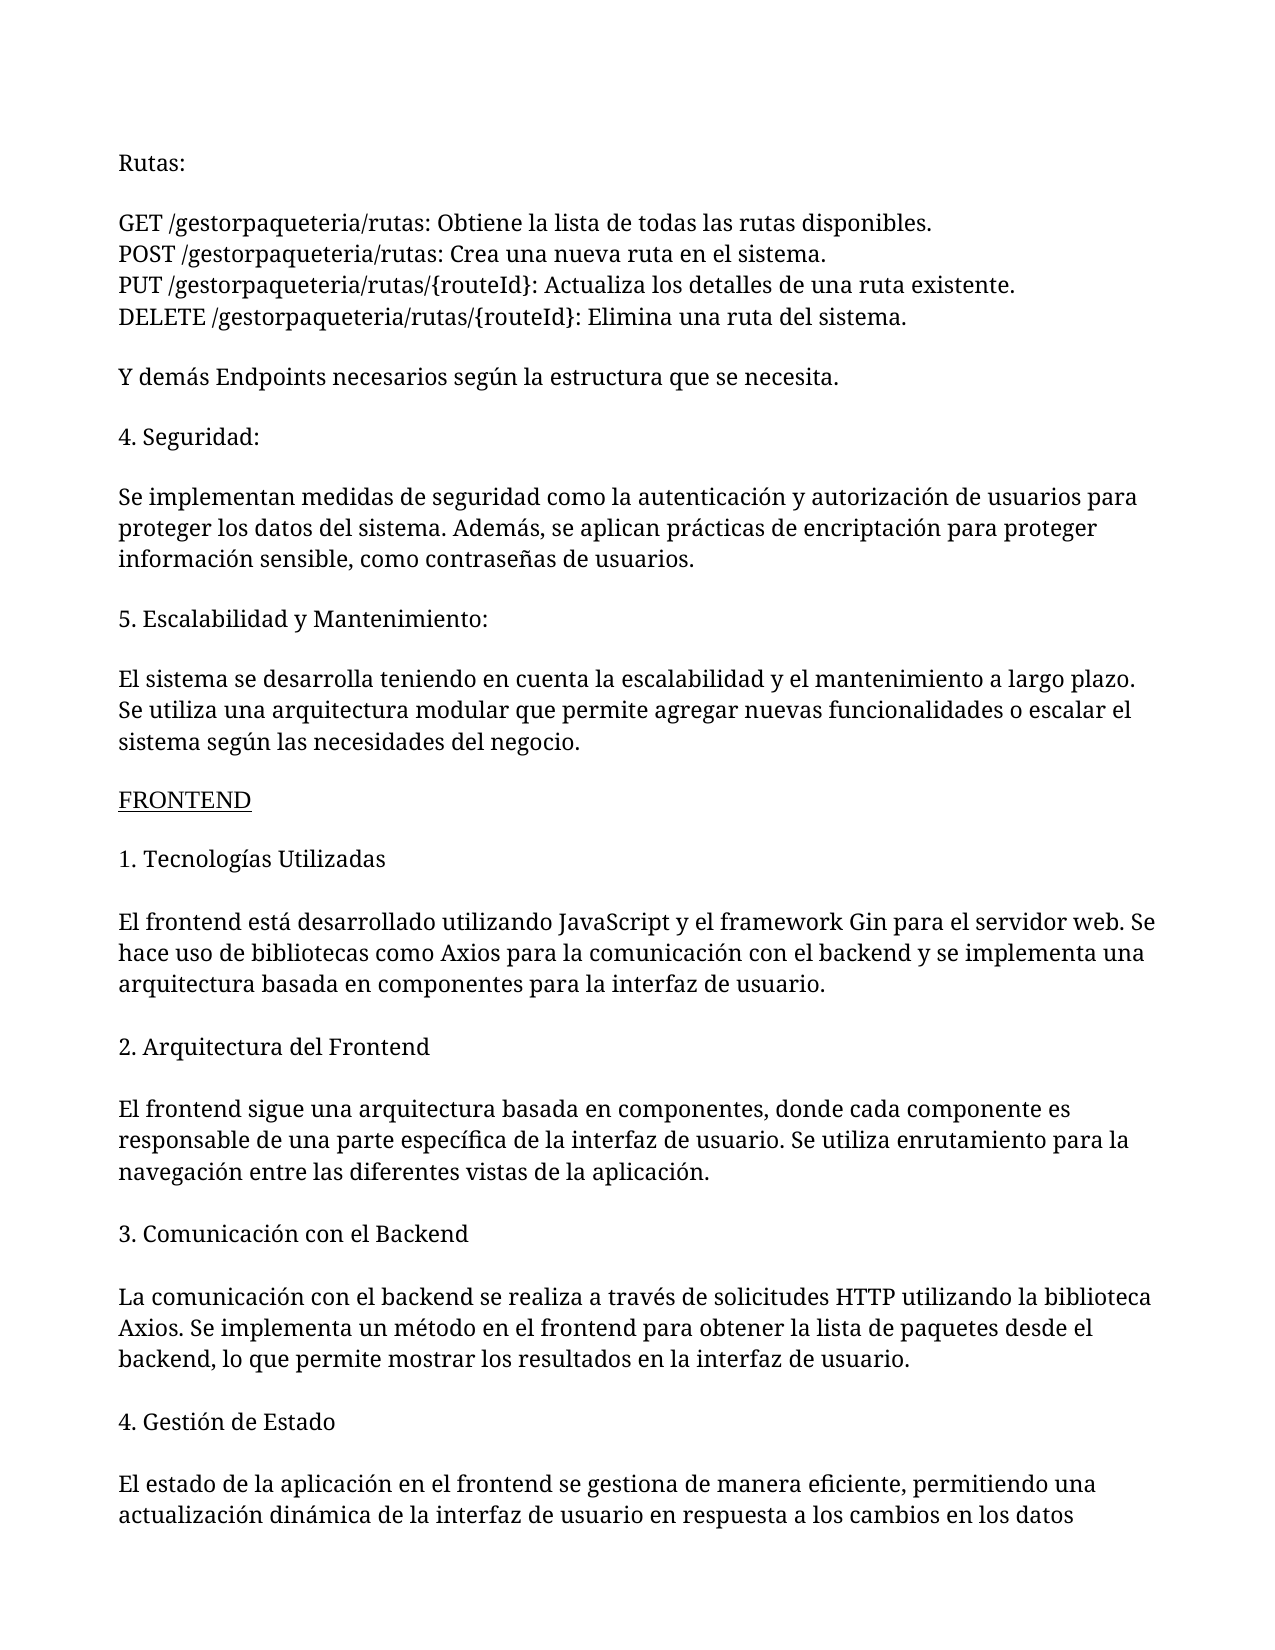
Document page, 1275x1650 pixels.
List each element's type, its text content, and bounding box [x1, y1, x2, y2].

text El frontend está desarrollado utilizando JavaScript y el framework Gin para el servidor web. Se hace uso de bibliotecas como Axios para la comunicación con el backend y se implementa una arquitectura basada en componentes para la interfaz de usuario. [118, 906, 1157, 999]
text Rutas: [118, 147, 1157, 178]
text 4. Seguridad: [118, 421, 1157, 452]
text 4. Gestión de Estado [118, 1406, 1157, 1437]
text PUT /gestorpaqueteria/rutas/{routeId}: Actualiza los detalles de una ruta existente. [118, 269, 1157, 301]
text El frontend sigue una arquitectura basada en componentes, donde cada componente es responsable de una parte específica de la interfaz de usuario. Se utiliza enrutamiento para la navegación entre las diferentes vistas de la aplicación. [118, 1093, 1157, 1187]
text POST /gestorpaqueteria/rutas: Crea una nueva ruta en el sistema. [118, 238, 1157, 269]
text El estado de la aplicación en el frontend se gestiona de manera eficiente, permitiendo una actualización dinámica de la interfaz de usuario en respuesta a los cambios en los datos [118, 1468, 1157, 1531]
text Y demás Endpoints necesarios según la estructura que se necesita. [118, 361, 1157, 392]
text FRONTEND 1. Tecnologías Utilizadas [118, 786, 1157, 874]
text GET /gestorpaqueteria/rutas: Obtiene la lista de todas las rutas disponibles. [118, 207, 1157, 238]
text 5. Escalabilidad y Mantenimiento: [118, 603, 1157, 634]
text La comunicación con el backend se realiza a través de solicitudes HTTP utilizando la biblioteca Axios. Se implementa un método en el frontend para obtener la lista de paquetes desde el backend, lo que permite mostrar los resultados en la interfaz de usuario. [118, 1281, 1157, 1374]
text El sistema se desarrolla teniendo en cuenta la escalabilidad y el mantenimiento a largo plazo. Se utiliza una arquitectura modular que permite agregar nuevas funcionalidades o escalar el sistema según las necesidades del negocio. [118, 663, 1157, 757]
text Se implementan medidas de seguridad como la autenticación y autorización de usuarios para proteger los datos del sistema. Además, se aplican prácticas de encriptación para proteger información sensible, como contraseñas de usuarios. [118, 481, 1157, 574]
text 3. Comunicación con el Backend [118, 1218, 1157, 1249]
text 2. Arquitectura del Frontend [118, 1031, 1157, 1062]
text DELETE /gestorpaqueteria/rutas/{routeId}: Elimina una ruta del sistema. [118, 301, 1157, 332]
